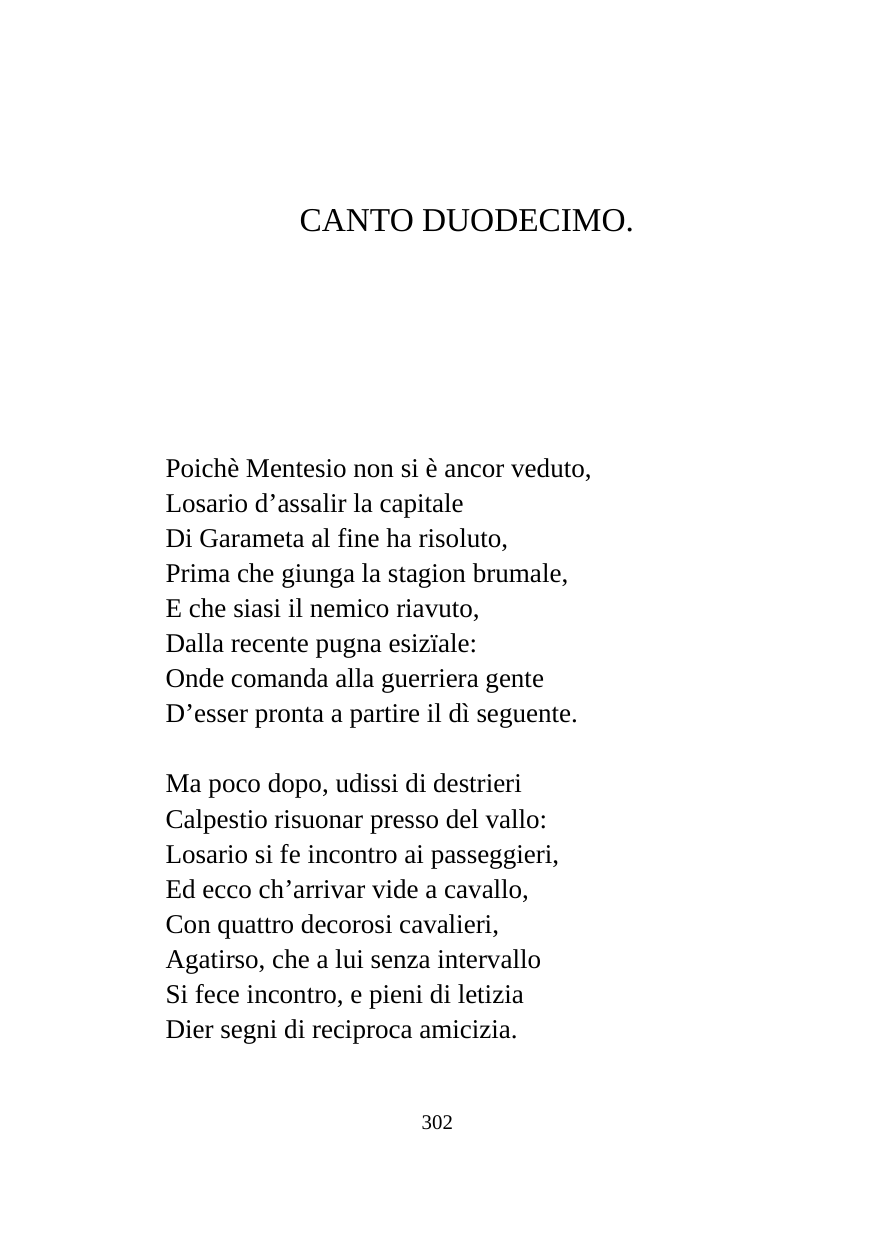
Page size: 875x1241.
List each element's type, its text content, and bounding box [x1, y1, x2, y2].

text Calpestio risuonar presso del vallo: [165, 803, 768, 834]
text Agatirso, che a lui senza intervallo [165, 943, 768, 974]
text D’esser pronta a partire il dì seguente. [165, 697, 768, 728]
text Onde comanda alla guerriera gente [165, 662, 768, 693]
text Prima che giunga la stagion brumale, [165, 557, 768, 588]
text Ma poco dopo, udissi di destrieri [165, 768, 768, 799]
subtitle CANTO DUODECIMO. [165, 201, 768, 239]
text Di Garameta al fine ha risoluto, [165, 522, 768, 553]
text Si fece incontro, e pieni di letizia [165, 978, 768, 1009]
text E che siasi il nemico riavuto, [165, 592, 768, 623]
text Dalla recente pugna esizïale: [165, 627, 768, 658]
text Losario si fe incontro ai passeggieri, [165, 838, 768, 869]
text Poichè Mentesio non si è ancor veduto, [165, 452, 768, 483]
text Dier segni di reciproca amicizia. [165, 1013, 768, 1044]
text Con quattro decorosi cavalieri, [165, 908, 768, 939]
text Ed ecco ch’arrivar vide a cavallo, [165, 873, 768, 904]
text Losario d’assalir la capitale [165, 487, 768, 518]
